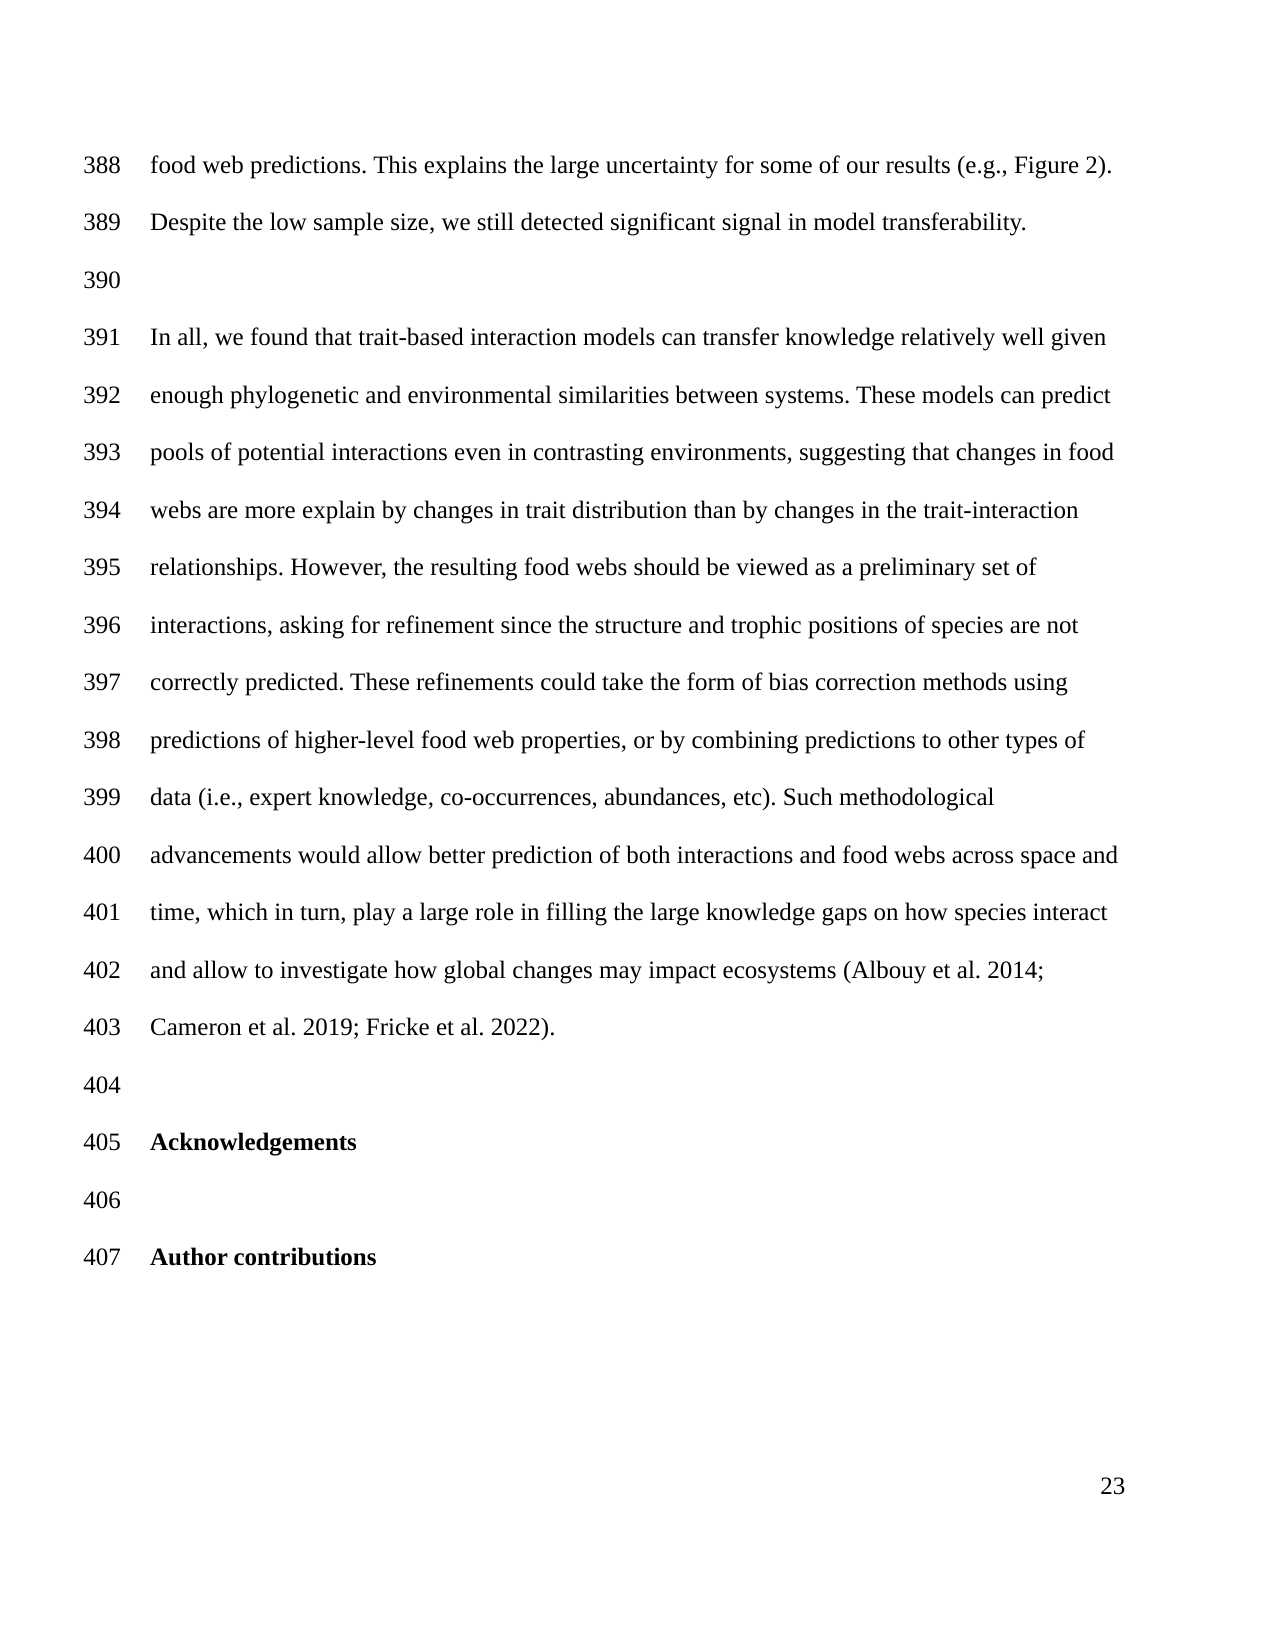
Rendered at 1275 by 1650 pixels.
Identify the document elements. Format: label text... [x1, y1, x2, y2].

text In all, we found that trait-based interaction models can transfer knowledge relatively well given enough phylogenetic and environmental similarities between systems. These models can predict pools of potential interactions even in contrasting environments, suggesting that changes in food webs are more explain by changes in trait distribution than by changes in the trait-interaction relationships. However, the resulting food webs should be viewed as a preliminary set of interactions, asking for refinement since the structure and trophic positions of species are not correctly predicted. These refinements could take the form of bias correction methods using predictions of higher-level food web properties, or by combining predictions to other types of data (i.e., expert knowledge, co-occurrences, abundances, etc). Such methodological advancements would allow better prediction of both interactions and food webs across space and time, which in turn, play a large role in filling the large knowledge gaps on how species interact and allow to investigate how global changes may impact ecosystems (Albouy et al. 2014; Cameron et al. 2019; Fricke et al. 2022). [150, 322, 1125, 1041]
text food web predictions. This explains the large uncertainty for some of our results (e.g., Figure 2). Despite the low sample size, we still detected significant signal in model transferability. [150, 150, 1125, 236]
text Acknowledgements [150, 1127, 1125, 1156]
text Author contributions [150, 1242, 1125, 1271]
